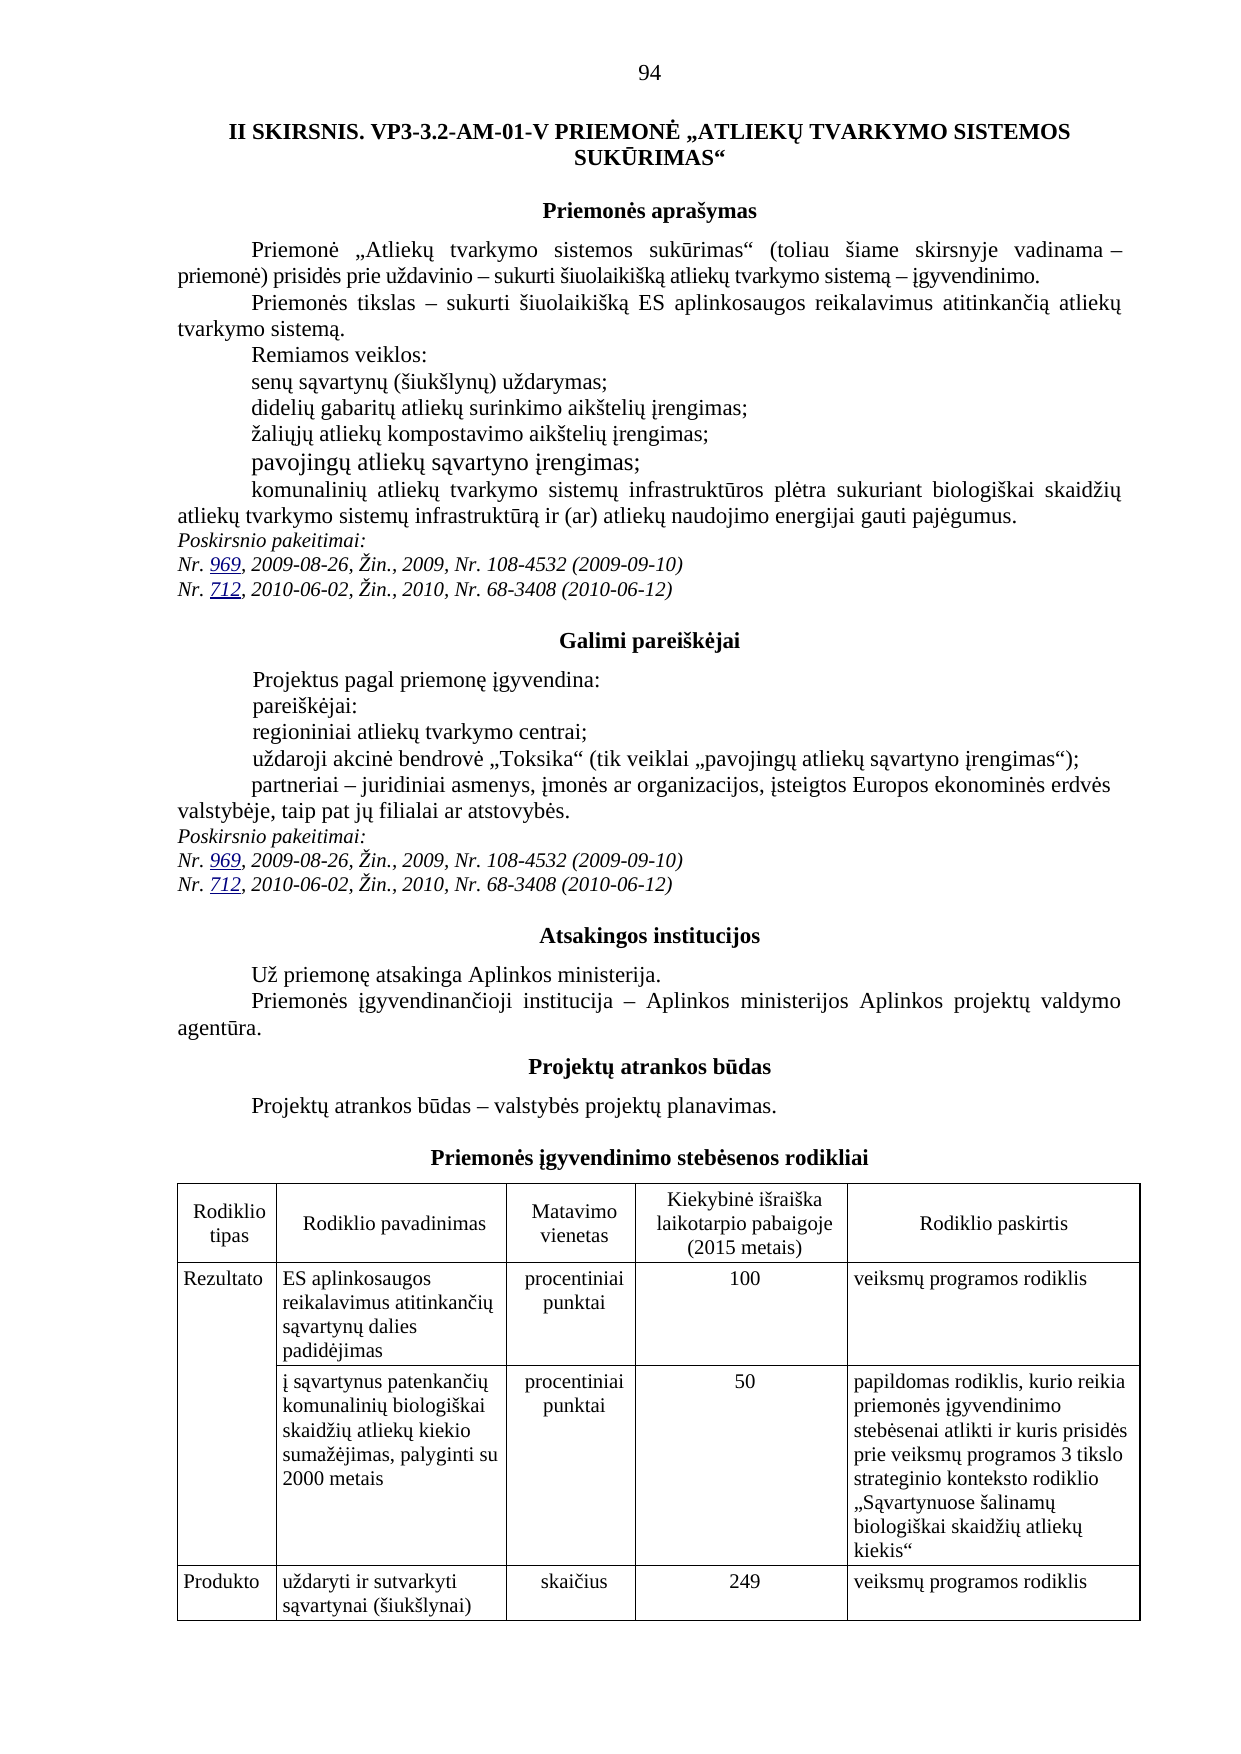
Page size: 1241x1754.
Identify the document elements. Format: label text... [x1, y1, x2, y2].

text Priemonės įgyvendinančioji institucija – Aplinkos ministerijos Aplinkos projektų valdymo agentūra. [177, 988, 1122, 1040]
text Nr. 969, 2009-08-26, Žin., 2009, Nr. 108-4532 (2009-09-10) [177, 848, 1122, 872]
table_cell Produkto [178, 1566, 276, 1620]
text Remiamos veiklos: [177, 341, 1122, 368]
text Projektų atrankos būdas [177, 1053, 1122, 1079]
text regioniniai atliekų tvarkymo centrai; [177, 718, 1122, 745]
text Nr. 712, 2010-06-02, Žin., 2010, Nr. 68-3408 (2010-06-12) [177, 872, 1122, 896]
table_cell veiksmų programos rodiklis [848, 1566, 1139, 1620]
text Poskirsnio pakeitimai: [177, 824, 1122, 848]
text Priemonė „Atliekų tvarkymo sistemos sukūrimas“ (toliau šiame skirsnyje vadinama – priemonė) prisidės prie uždavinio – sukurti šiuolaikišką atliekų tvarkymo sistemą – įgyvendinimo. [177, 236, 1122, 289]
text uždaroji akcinė bendrovė „Toksika“ (tik veiklai „pavojingų atliekų sąvartyno įrengimas“); [177, 745, 1122, 771]
text Projektų atrankos būdas – valstybės projektų planavimas. [177, 1092, 1122, 1118]
table_cell Rezultato [178, 1263, 276, 1565]
table_cell 50 [636, 1366, 847, 1565]
table_header Matavimo vienetas [507, 1184, 635, 1262]
table_cell uždaryti ir sutvarkyti sąvartynai (šiukšlynai) [277, 1566, 506, 1620]
table_cell procentiniai punktai [507, 1366, 635, 1565]
text Atsakingos institucijos [177, 922, 1122, 949]
text Poskirsnio pakeitimai: [177, 528, 1122, 552]
text Priemonės aprašymas [177, 197, 1122, 223]
table_header Rodiklio paskirtis [848, 1184, 1139, 1262]
table_header Kiekybinė išraiška laikotarpio pabaigoje (2015 metais) [636, 1184, 847, 1262]
text Priemonės įgyvendinimo stebėsenos rodikliai [177, 1144, 1122, 1171]
text Priemonės tikslas – sukurti šiuolaikišką ES aplinkosaugos reikalavimus atitinkančią atliekų tvarkymo sistemą. [177, 289, 1122, 341]
table_cell 249 [636, 1566, 847, 1620]
table_header Rodiklio tipas [178, 1184, 276, 1262]
table_cell papildomas rodiklis, kurio reikia priemonės įgyvendinimo stebėsenai atlikti ir kuris prisidės prie veiksmų programos 3 tikslo strateginio konteksto rodiklio „Sąvartynuose šalinamų biologiškai skaidžių atliekų kiekis“ [848, 1366, 1139, 1565]
table_cell procentiniai punktai [507, 1263, 635, 1365]
text Nr. 712, 2010-06-02, Žin., 2010, Nr. 68-3408 (2010-06-12) [177, 576, 1122, 601]
table_cell 100 [636, 1263, 847, 1365]
text didelių gabaritų atliekų surinkimo aikštelių įrengimas; [177, 394, 1122, 421]
text Už priemonę atsakinga Aplinkos ministerija. [177, 961, 1122, 988]
text Projektus pagal priemonę įgyvendina: [177, 666, 1122, 692]
table_cell veiksmų programos rodiklis [848, 1263, 1139, 1365]
text Nr. 969, 2009-08-26, Žin., 2009, Nr. 108-4532 (2009-09-10) [177, 552, 1122, 576]
text komunalinių atliekų tvarkymo sistemų infrastruktūros plėtra sukuriant biologiškai skaidžių atliekų tvarkymo sistemų infrastruktūrą ir (ar) atliekų naudojimo energijai gauti pajėgumus. [177, 476, 1122, 528]
table_cell į sąvartynus patenkan­čių komunalinių biologiškai skaidžių atliekų kiekio sumažėjimas, palyginti su 2000 metais [277, 1366, 506, 1565]
table_cell skaičius [507, 1566, 635, 1620]
text senų sąvartynų (šiukšlynų) uždarymas; [177, 368, 1122, 394]
text II SKIRSNIS. VP3-3.2-AM-01-V PRIEMONĖ „ATLIEKŲ TVARKYMO SISTEMOS SUKŪRIMAS“ [177, 118, 1122, 171]
text pareiškėjai: [177, 692, 1122, 718]
table_header Rodiklio pavadinimas [277, 1184, 506, 1262]
text žaliųjų atliekų kompostavimo aikštelių įrengimas; [177, 421, 1122, 447]
text pavojingų atliekų sąvartyno įrengimas; [177, 447, 1122, 476]
table_cell ES aplinkosaugos reikalavimus atitinkančių sąvartynų dalies padidėjimas [277, 1263, 506, 1365]
text partneriai – juridiniai asmenys, įmonės ar organizacijos, įsteigtos Europos ekonominės erdvės valstybėje, taip pat jų filialai ar atstovybės. [177, 771, 1122, 824]
text Galimi pareiškėjai [177, 627, 1122, 653]
